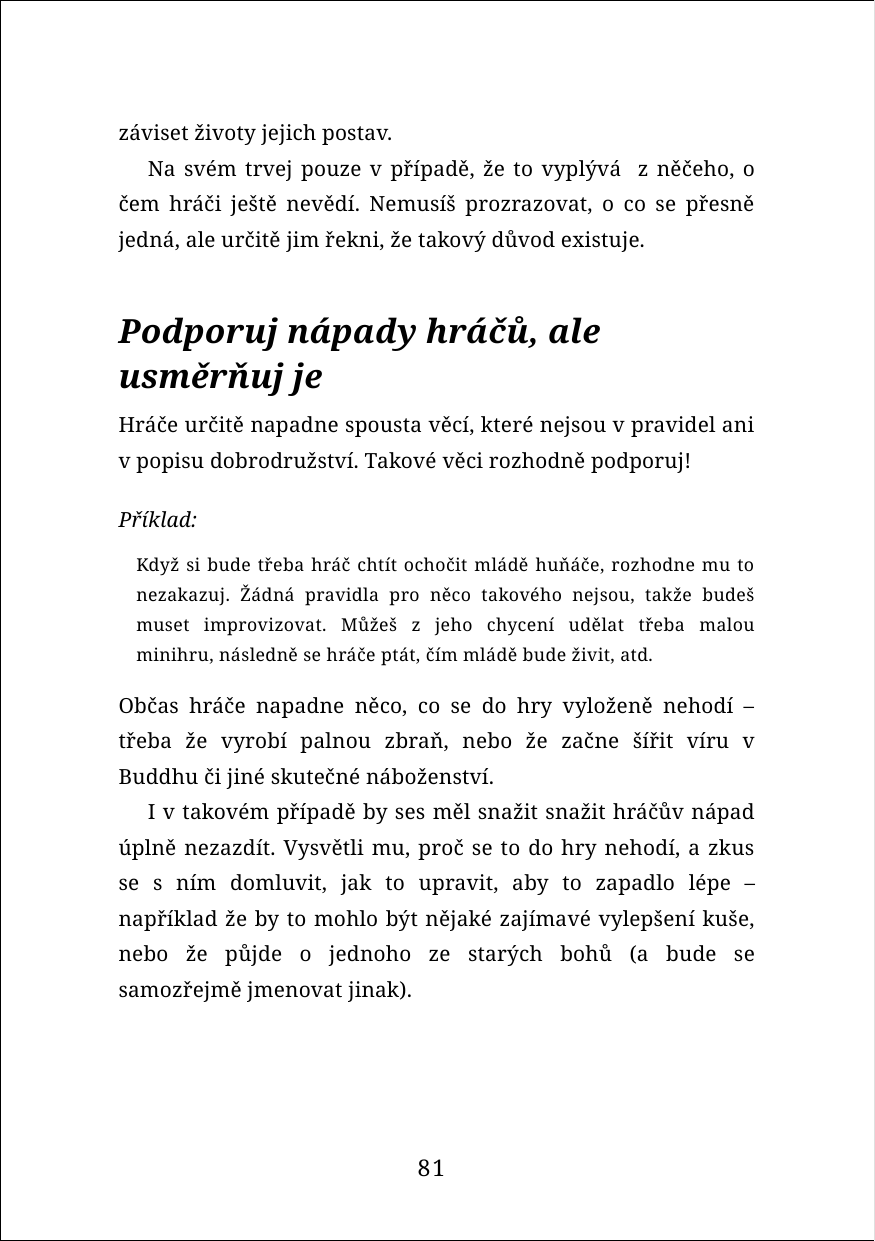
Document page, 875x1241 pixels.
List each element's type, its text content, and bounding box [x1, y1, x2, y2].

text Hráče určitě napadne spousta věcí, které nejsou v pravidel ani v popisu dobrodružství. Takové věci rozhodně podporuj! [118, 410, 756, 474]
text záviset životy jejich postav. Na svém trvej pouze v případě, že to vyplývá z něčeho, o čem hráči ještě nevědí. Nemusíš prozrazovat, o co se přesně jedná, ale určitě jim řekni, že takový důvod existuje. [118, 118, 756, 253]
text Když si bude třeba hráč chtít ochočit mládě huňáče, rozhodne mu to nezakazuj. Žádná pravidla pro něco takového nejsou, takže budeš muset improvizovat. Můžeš z jeho chycení udělat třeba malou minihru, následně se hráče ptát, čím mládě bude živit, atd. [136, 552, 756, 667]
text Občas hráče napadne něco, co se do hry vyloženě nehodí – třeba že vyrobí palnou zbraň, nebo že začne šířit víru v Buddhu či jiné skutečné náboženství. I v takovém případě by ses měl snažit snažit hráčův nápad úplně nezazdít. Vysvětli mu, proč se to do hry nehodí, a zkus se s ním domluvit, jak to upravit, aby to zapadlo lépe – například že by to mohlo být nějaké zajímavé vylepšení kuše, nebo že půjde o jednoho ze starých bohů (a bude se samozřejmě jmenovat jinak). [118, 691, 756, 1003]
text Příklad: [118, 505, 756, 533]
subtitle Podporuj nápady hráčů, ale usměrňuj je [118, 308, 756, 398]
